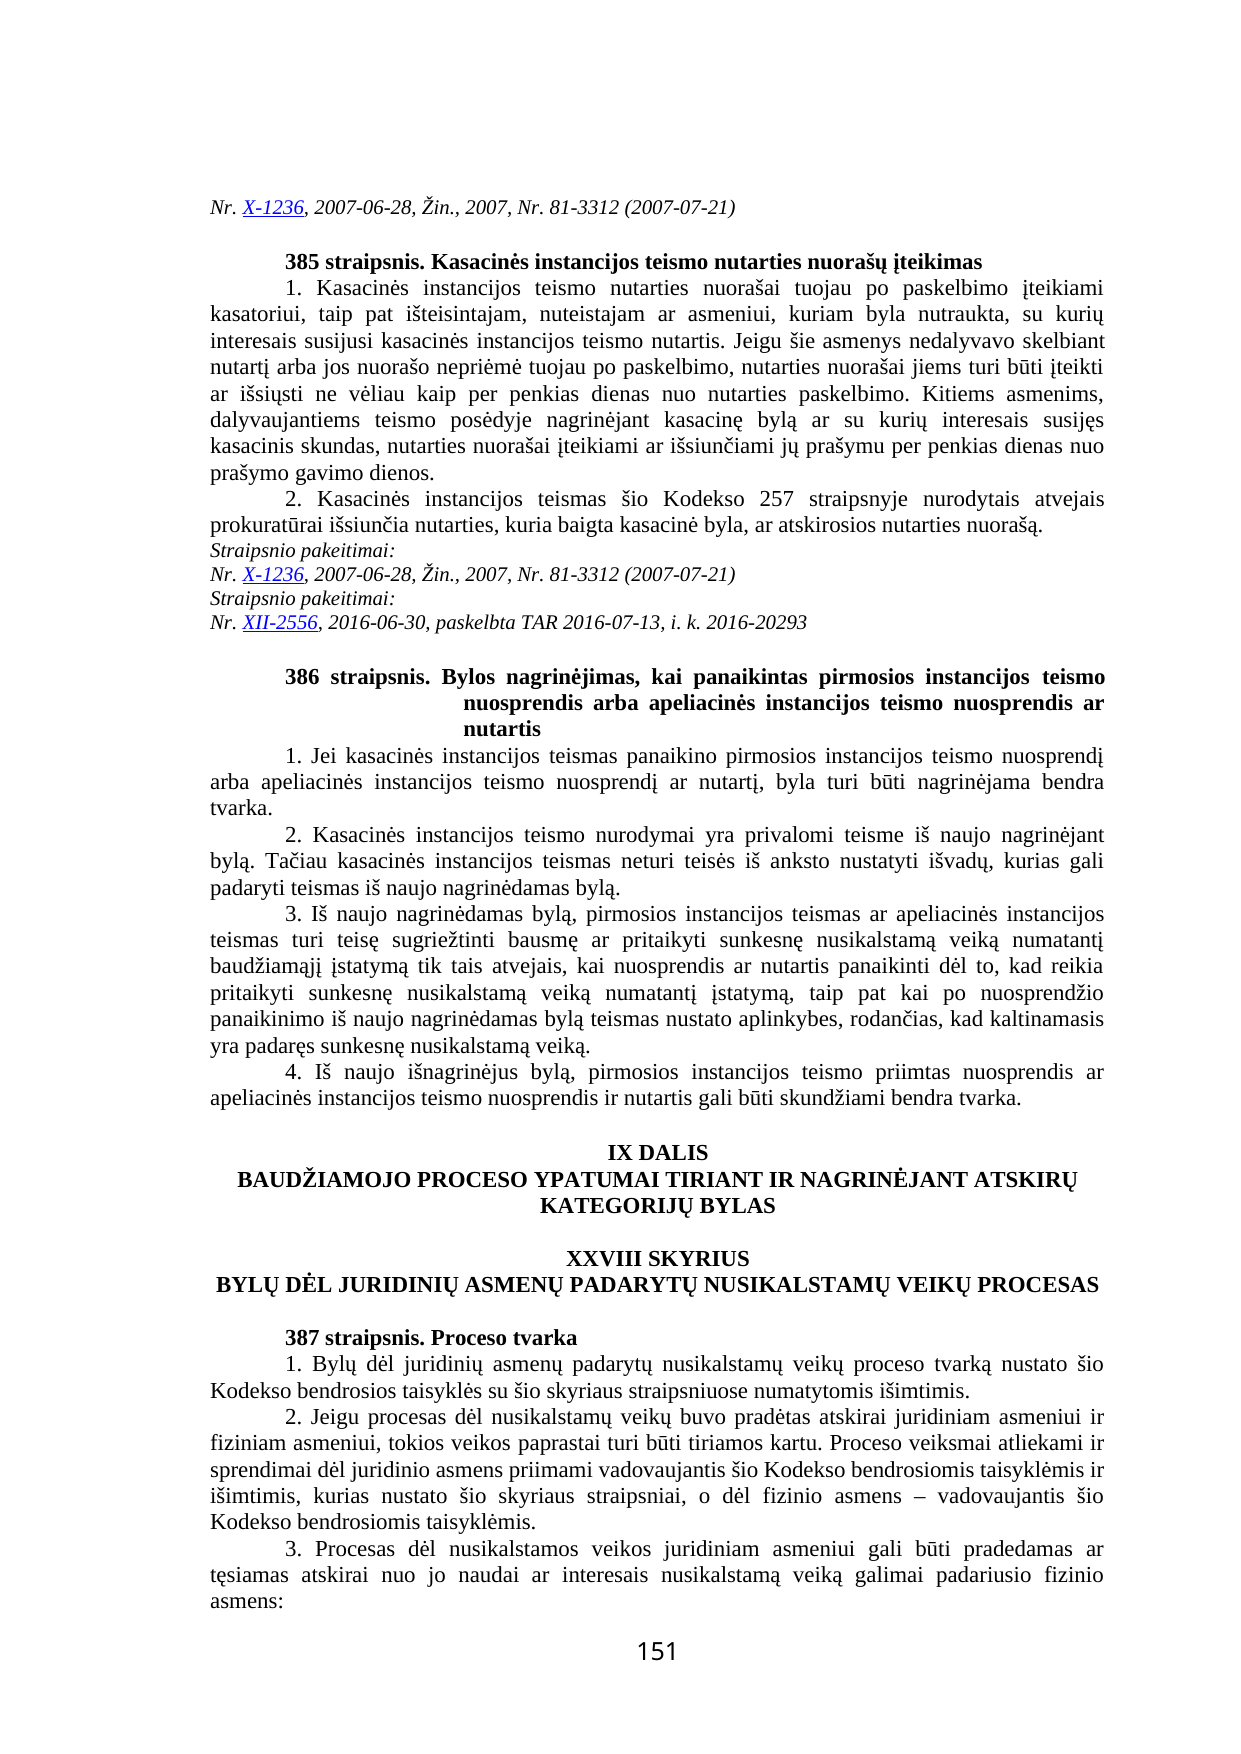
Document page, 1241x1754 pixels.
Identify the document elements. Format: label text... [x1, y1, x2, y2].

text Bylų dėl juridinių asmenų padarytų nusikalstamų veikų procesas [210, 1271, 1106, 1298]
text 1. Kasacinės instancijos teismo nutarties nuorašai tuojau po paskelbimo įteikiami kasatoriui, taip pat išteisintajam, nuteistajam ar asmeniui, kuriam byla nutraukta, su kurių interesais susijusi kasacinės instancijos teismo nutartis. Jeigu šie asmenys nedalyvavo skelbiant nutartį arba jos nuorašo nepriėmė tuojau po paskelbimo, nutarties nuorašai jiems turi būti įteikti ar išsiųsti ne vėliau kaip per penkias dienas nuo nutarties paskelbimo. Kitiems asmenims, dalyvaujantiems teismo posėdyje nagrinėjant kasacinę bylą ar su kurių interesais susijęs kasacinis skundas, nutarties nuorašai įteikiami ar išsiunčiami jų prašymu per penkias dienas nuo prašymo gavimo dienos. [210, 274, 1106, 485]
text 1. Bylų dėl juridinių asmenų padarytų nusikalstamų veikų proceso tvarką nustato šio Kodekso bendrosios taisyklės su šio skyriaus straipsniuose numatytomis išimtimis. [210, 1350, 1106, 1403]
text 3. Iš naujo nagrinėdamas bylą, pirmosios instancijos teismas ar apeliacinės instancijos teismas turi teisę sugriežtinti bausmę ar pritaikyti sunkesnę nusikalstamą veiką numatantį baudžiamąjį įstatymą tik tais atvejais, kai nuosprendis ar nutartis panaikinti dėl to, kad reikia pritaikyti sunkesnę nusikalstamą veiką numatantį įstatymą, taip pat kai po nuosprendžio panaikinimo iš naujo nagrinėdamas bylą teismas nustato aplinkybes, rodančias, kad kaltinamasis yra padaręs sunkesnę nusikalstamą veiką. [210, 900, 1106, 1058]
text XXVIII skyrius [210, 1245, 1106, 1271]
text Nr. X-1236, 2007-06-28, Žin., 2007, Nr. 81-3312 (2007-07-21) [210, 195, 1106, 219]
text 387 straipsnis. Proceso tvarka [210, 1324, 1106, 1350]
text 2. Kasacinės instancijos teismo nurodymai yra privalomi teisme iš naujo nagrinėjant bylą. Tačiau kasacinės instancijos teismas neturi teisės iš anksto nustatyti išvadų, kurias gali padaryti teismas iš naujo nagrinėdamas bylą. [210, 821, 1106, 900]
text Nr. X-1236, 2007-06-28, Žin., 2007, Nr. 81-3312 (2007-07-21) [210, 562, 1106, 586]
text 385 straipsnis. Kasacinės instancijos teismo nutarties nuorašų įteikimas [210, 248, 1106, 274]
text 4. Iš naujo išnagrinėjus bylą, pirmosios instancijos teismo priimtas nuosprendis ar apeliacinės instancijos teismo nuosprendis ir nutartis gali būti skundžiami bendra tvarka. [210, 1058, 1106, 1111]
text 2. Jeigu procesas dėl nusikalstamų veikų buvo pradėtas atskirai juridiniam asmeniui ir fiziniam asmeniui, tokios veikos paprastai turi būti tiriamos kartu. Proceso veiksmai atliekami ir sprendimai dėl juridinio asmens priimami vadovaujantis šio Kodekso bendrosiomis taisyklėmis ir išimtimis, kurias nustato šio skyriaus straipsniai, o dėl fizinio asmens – vadovaujantis šio Kodekso bendrosiomis taisyklėmis. [210, 1403, 1106, 1535]
text Nr. XII-2556, 2016-06-30, paskelbta TAR 2016-07-13, i. k. 2016-20293 [210, 610, 1106, 634]
text 3. Procesas dėl nusikalstamos veikos juridiniam asmeniui gali būti pradedamas ar tęsiamas atskirai nuo jo naudai ar interesais nusikalstamą veiką galimai padariusio fizinio asmens: [210, 1535, 1106, 1614]
text Baudžiamojo proceso ypatumai tiriant ir nagrinėjant atskirų kategorijų bylas [210, 1166, 1106, 1218]
text IX dalis [210, 1139, 1106, 1166]
text 2. Kasacinės instancijos teismas šio Kodekso 257 straipsnyje nurodytais atvejais prokuratūrai išsiunčia nutarties, kuria baigta kasacinė byla, ar atskirosios nutarties nuorašą. [210, 485, 1106, 538]
text 1. Jei kasacinės instancijos teismas panaikino pirmosios instancijos teismo nuosprendį arba apeliacinės instancijos teismo nuosprendį ar nutartį, byla turi būti nagrinėjama bendra tvarka. [210, 742, 1106, 821]
text Straipsnio pakeitimai: [210, 538, 1106, 562]
text 386 straipsnis. Bylos nagrinėjimas, kai panaikintas pirmosios instancijos teismo nuosprendis arba apeliacinės instancijos teismo nuosprendis ar nutartis [285, 663, 1106, 742]
text Straipsnio pakeitimai: [210, 586, 1106, 610]
